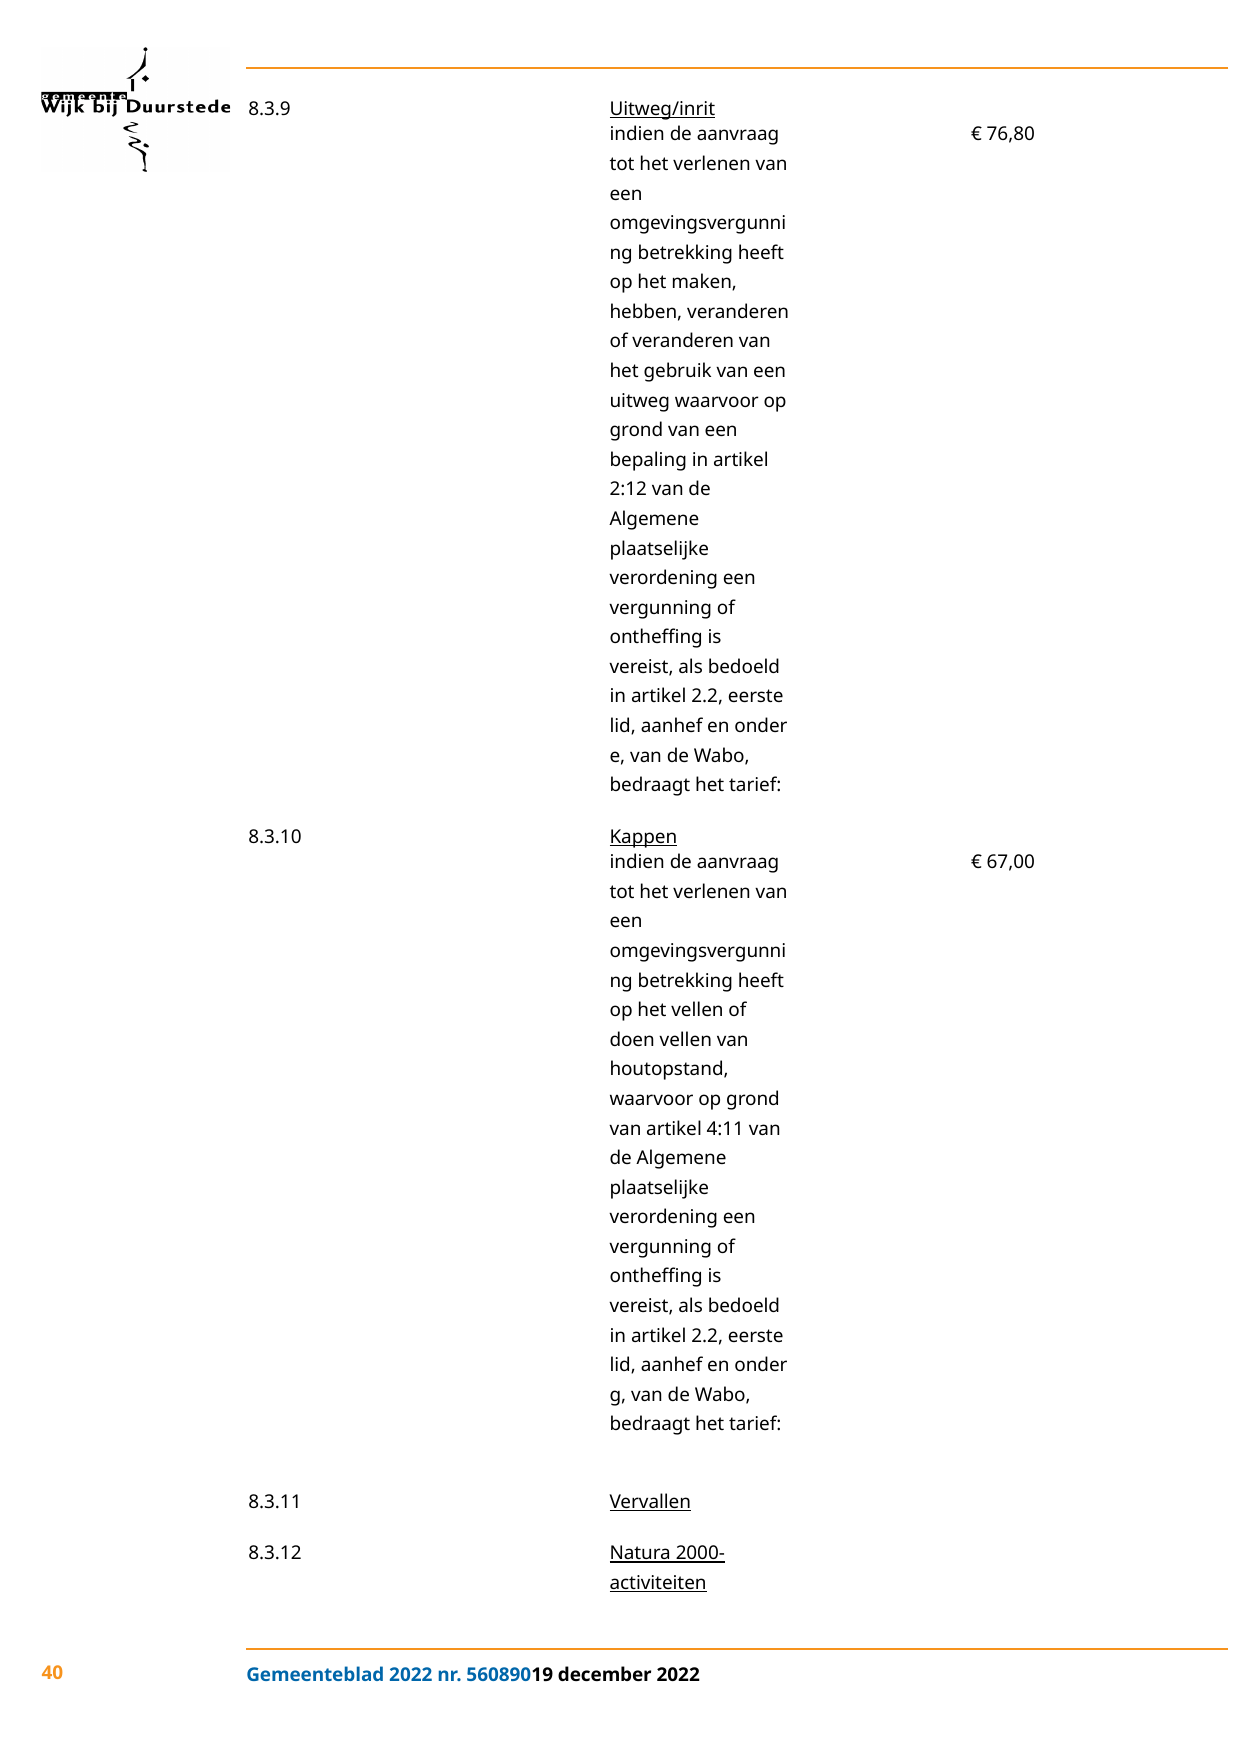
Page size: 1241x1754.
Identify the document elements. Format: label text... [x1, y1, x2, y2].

table_cell [790, 823, 971, 848]
table_cell [429, 1436, 609, 1462]
table_cell [609, 797, 790, 823]
table_cell [790, 1539, 971, 1594]
table_cell [248, 1514, 429, 1539]
table_cell 8.3.9 [248, 95, 429, 121]
table_cell [790, 797, 971, 823]
table_cell [971, 1462, 1152, 1488]
table_cell [790, 849, 971, 1436]
table_cell [248, 121, 429, 797]
table_cell [790, 1462, 971, 1488]
table_cell 8.3.11 [248, 1488, 429, 1513]
table_cell 8.3.12 [248, 1539, 429, 1594]
table_cell Kappen [609, 823, 790, 848]
table_cell indien de aanvraag tot het verlenen van een omgevingsvergunning betrekking heeft op het vellen of doen vellen van houtopstand, waarvoor op grond van artikel 4:11 van de Algemene plaatselijke verordening een vergunning of ontheffing is vereist, als bedoeld in artikel 2.2, eerste lid, aanhef en onder g, van de Wabo, bedraagt het tarief: [609, 849, 790, 1436]
table_cell [971, 1488, 1152, 1513]
table_cell [790, 121, 971, 797]
table_cell [971, 797, 1152, 823]
picture [41, 47, 231, 172]
table_cell [971, 1539, 1152, 1594]
table_cell [429, 1462, 609, 1488]
table_cell [429, 1539, 609, 1594]
table_cell [248, 1436, 429, 1462]
table_cell [429, 95, 609, 121]
table_cell [971, 823, 1152, 848]
table_cell [971, 95, 1152, 121]
table_cell [790, 1488, 971, 1513]
table_cell [609, 1436, 790, 1462]
table_cell [609, 1462, 790, 1488]
table_cell Uitweg/inrit [609, 95, 790, 121]
table_cell [248, 797, 429, 823]
table_cell € 76,80 [971, 121, 1152, 797]
table_cell indien de aanvraag tot het verlenen van een omgevingsvergunning betrekking heeft op het maken, hebben, veranderen of veranderen van het gebruik van een uitweg waarvoor op grond van een bepaling in artikel 2:12 van de Algemene plaatselijke verordening een vergunning of ontheffing is vereist, als bedoeld in artikel 2.2, eerste lid, aanhef en onder e, van de Wabo, bedraagt het tarief: [609, 121, 790, 797]
table_cell [790, 1436, 971, 1462]
table_cell 8.3.10 [248, 823, 429, 848]
table_cell [429, 1488, 609, 1513]
table_cell [429, 823, 609, 848]
table_cell [790, 95, 971, 121]
table_cell [248, 1462, 429, 1488]
table_cell Vervallen [609, 1488, 790, 1513]
table_cell [429, 849, 609, 1436]
table_cell [790, 1514, 971, 1539]
table_cell [971, 1436, 1152, 1462]
table_cell [971, 1514, 1152, 1539]
table_cell [429, 1514, 609, 1539]
table_cell [248, 849, 429, 1436]
table_cell € 67,00 [971, 849, 1152, 1436]
table_cell [429, 797, 609, 823]
table_cell Natura 2000-activiteiten [609, 1539, 790, 1594]
table_cell [429, 121, 609, 797]
table_cell [609, 1514, 790, 1539]
